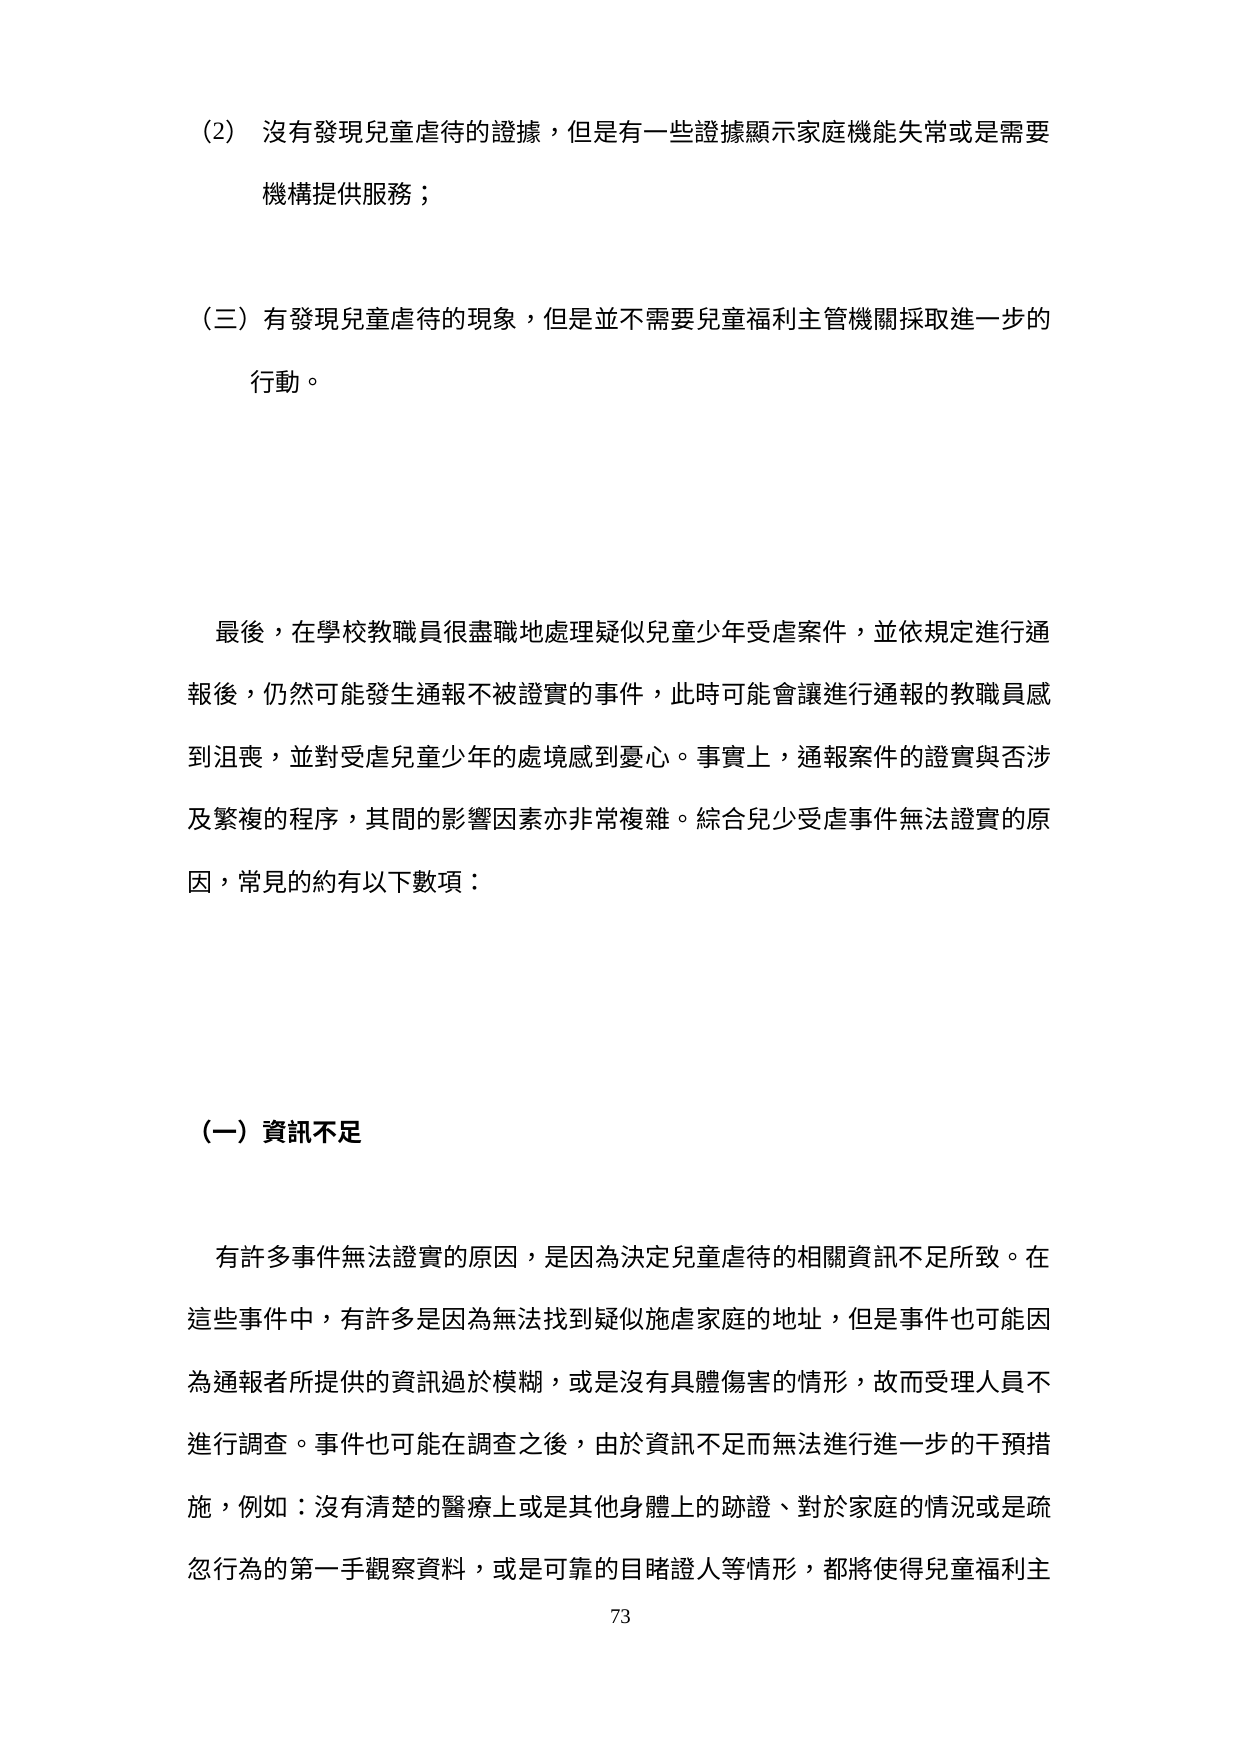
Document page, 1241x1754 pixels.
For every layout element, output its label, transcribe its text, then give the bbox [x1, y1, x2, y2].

text 有許多事件無法證實的原因，是因為決定兒童虐待的相關資訊不足所致。在這些事件中，有許多是因為無法找到疑似施虐家庭的地址，但是事件也可能因為通報者所提供的資訊過於模糊，或是沒有具體傷害的情形，故而受理人員不進行調查。事件也可能在調查之後，由於資訊不足而無法進行進一步的干預措施，例如：沒有清楚的醫療上或是其他身體上的跡證、對於家庭的情況或是疏忽行為的第一手觀察資料，或是可靠的目睹證人等情形，都將使得兒童福利主 [187, 1214, 1053, 1589]
text （一）資訊不足 [187, 1089, 1053, 1151]
text 最後，在學校教職員很盡職地處理疑似兒童少年受虐案件，並依規定進行通報後，仍然可能發生通報不被證實的事件，此時可能會讓進行通報的教職員感到沮喪，並對受虐兒童少年的處境感到憂心。事實上，通報案件的證實與否涉及繁複的程序，其間的影響因素亦非常複雜。綜合兒少受虐事件無法證實的原因，常見的約有以下數項： [187, 589, 1053, 901]
list 沒有發現兒童虐待的證據，但是有一些證據顯示家庭機能失常或是需要機構提供服務； [187, 89, 1053, 214]
text （三）有發現兒童虐待的現象，但是並不需要兒童福利主管機關採取進一步的行動。 [187, 276, 1053, 401]
